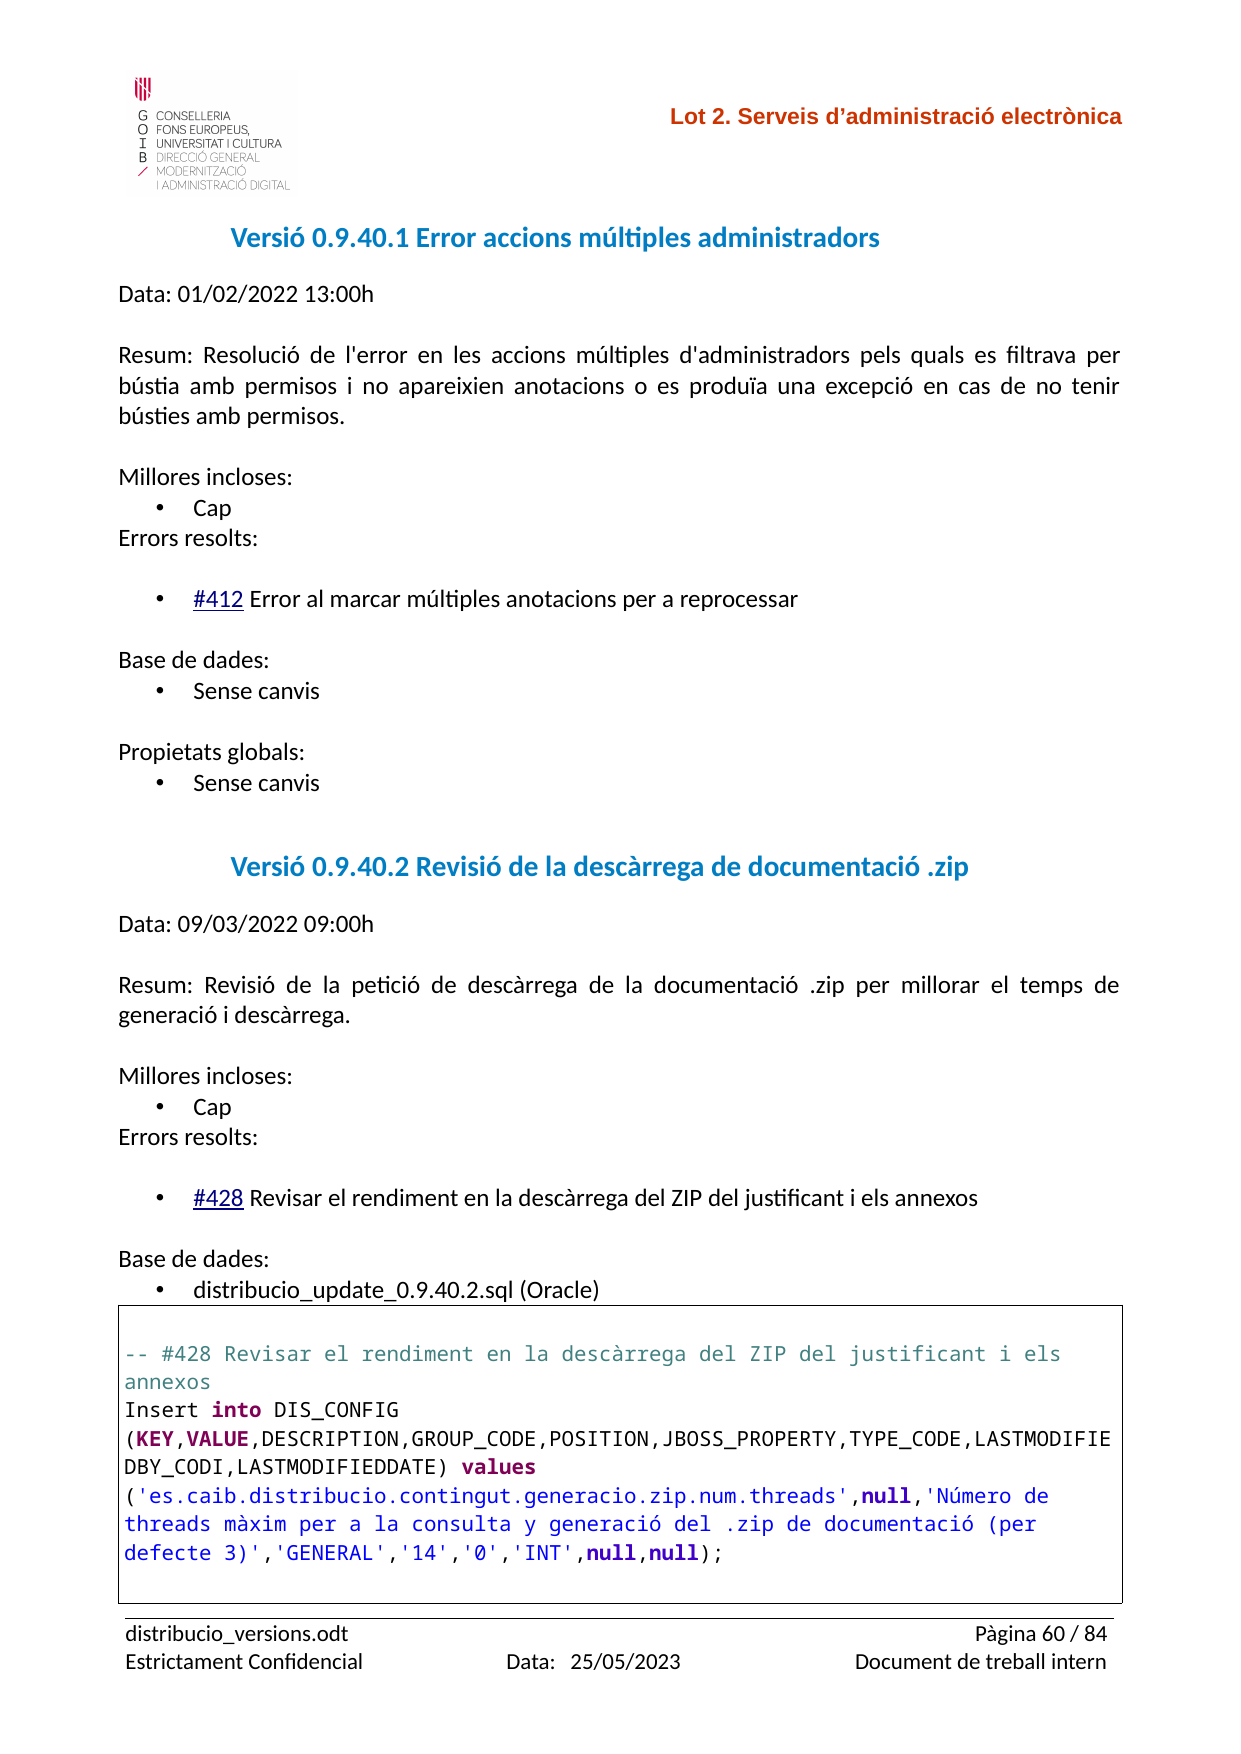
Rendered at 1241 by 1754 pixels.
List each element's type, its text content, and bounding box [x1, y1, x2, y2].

text Resum: Resolució de l'error en les accions múltiples d'administradors pels quals es filtrava per bústia amb permisos i no apareixien anotacions o es produïa una excepció en cas de no tenir bústies amb permisos. [118, 339, 1122, 431]
text Propietats globals: [118, 736, 1122, 767]
text Data: 01/02/2022 13:00h [118, 278, 1122, 309]
list Sense canvis [156, 675, 1122, 706]
list Cap [156, 1091, 1122, 1121]
text Errors resolts: [118, 523, 1122, 553]
text Millores incloses: [118, 462, 1122, 492]
text Data: 09/03/2022 09:00h [118, 908, 1122, 938]
list distribucio_update_0.9.40.2.sql (Oracle) [156, 1274, 1122, 1304]
list #428 Revisar el rendiment en la descàrrega del ZIP del justificant i els annexos [156, 1182, 1122, 1213]
picture [126, 70, 299, 197]
text Resum: Revisió de la petició de descàrrega de la documentació .zip per millorar el temps de generació i descàrrega. [118, 969, 1122, 1030]
text Base de dades: [118, 645, 1122, 675]
text Millores incloses: [118, 1060, 1122, 1091]
list Cap [156, 492, 1122, 523]
table_header -- #428 Revisar el rendiment en la descàrrega del ZIP del justificant i els annexos Insert into DIS_CONFIG (KEY,VALUE,DESCRIPTION,GROUP_CODE,POSITION,JBOSS_PROPERTY,TYPE_CODE,LASTMODIFIEDBY_CODI,LASTMODIFIEDDATE) values ('es.caib.distribucio.contingut.generacio.zip.num.threads',null,'Número de threads màxim per a la consulta y generació del .zip de documentació (per defecte 3)','GENERAL','14','0','INT',null,null); [119, 1306, 1122, 1602]
list #412 Error al marcar múltiples anotacions per a reprocessar [156, 584, 1122, 614]
subtitle Versió 0.9.40.1 Error accions múltiples administradors [153, 219, 1122, 255]
list Sense canvis [156, 767, 1122, 797]
text Errors resolts: [118, 1121, 1122, 1152]
subtitle Versió 0.9.40.2 Revisió de la descàrrega de documentació .zip [153, 848, 1122, 884]
text Base de dades: [118, 1243, 1122, 1274]
